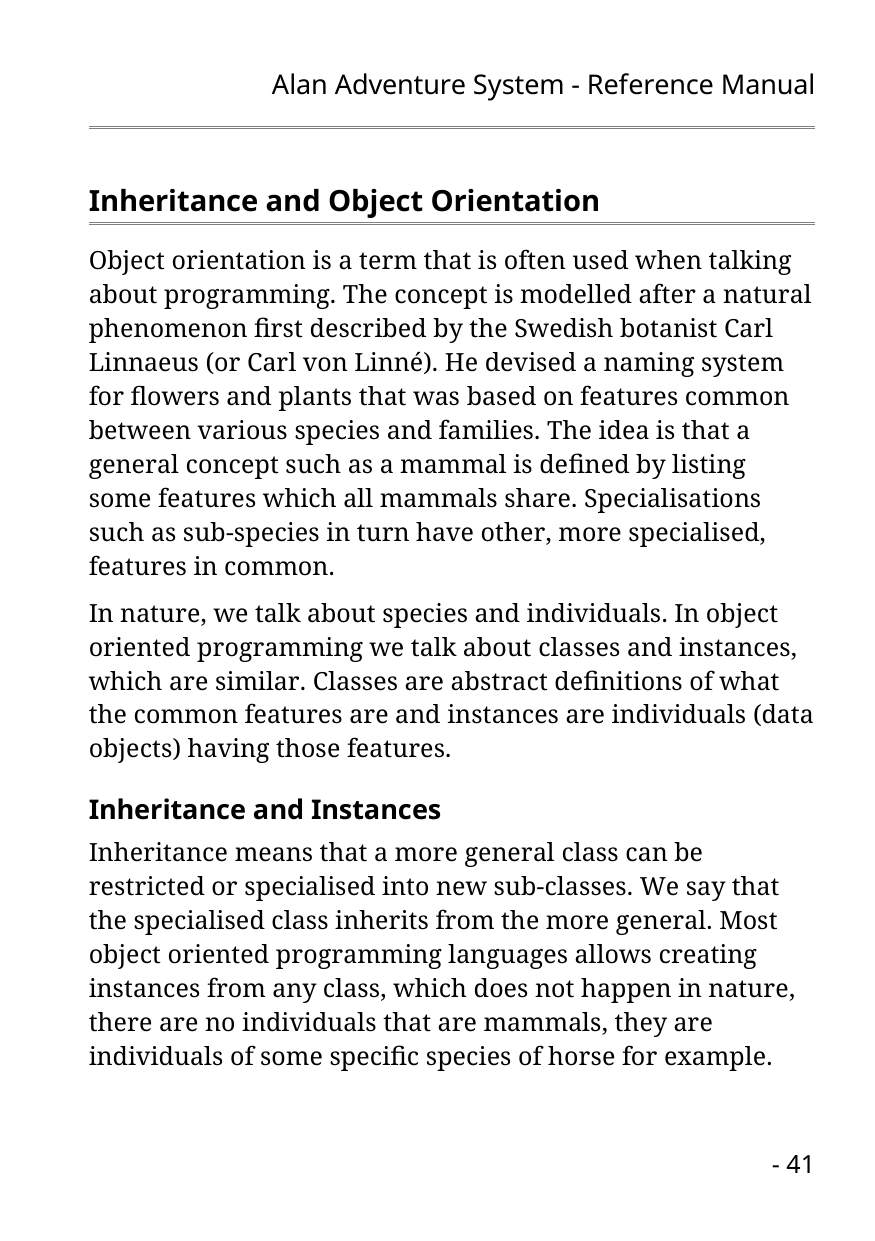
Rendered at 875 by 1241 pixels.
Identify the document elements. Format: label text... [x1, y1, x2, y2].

text Object orientation is a term that is often used when talking about programming. The concept is modelled after a natural phenomenon first described by the Swedish botanist Carl Linnaeus (or Carl von Linné). He devised a naming system for flowers and plants that was based on features common between various species and families. The idea is that a general concept such as a mammal is defined by listing some features which all mammals share. Specialisations such as sub-species in turn have other, more specialised, features in common. [88, 243, 815, 583]
text Inheritance means that a more general class can be restricted or specialised into new sub-classes. We say that the specialised class inherits from the more general. Most object oriented programming languages allows creating instances from any class, which does not happen in nature, there are no individuals that are mammals, they are individuals of some specific species of horse for example. [88, 835, 815, 1072]
subtitle Inheritance and Instances [88, 791, 815, 828]
subtitle Inheritance and Object Orientation [88, 180, 815, 224]
text In nature, we talk about species and individuals. In object oriented programming we talk about classes and instances, which are similar. Classes are abstract definitions of what the common features are and instances are individuals (data objects) having those features. [88, 596, 815, 765]
